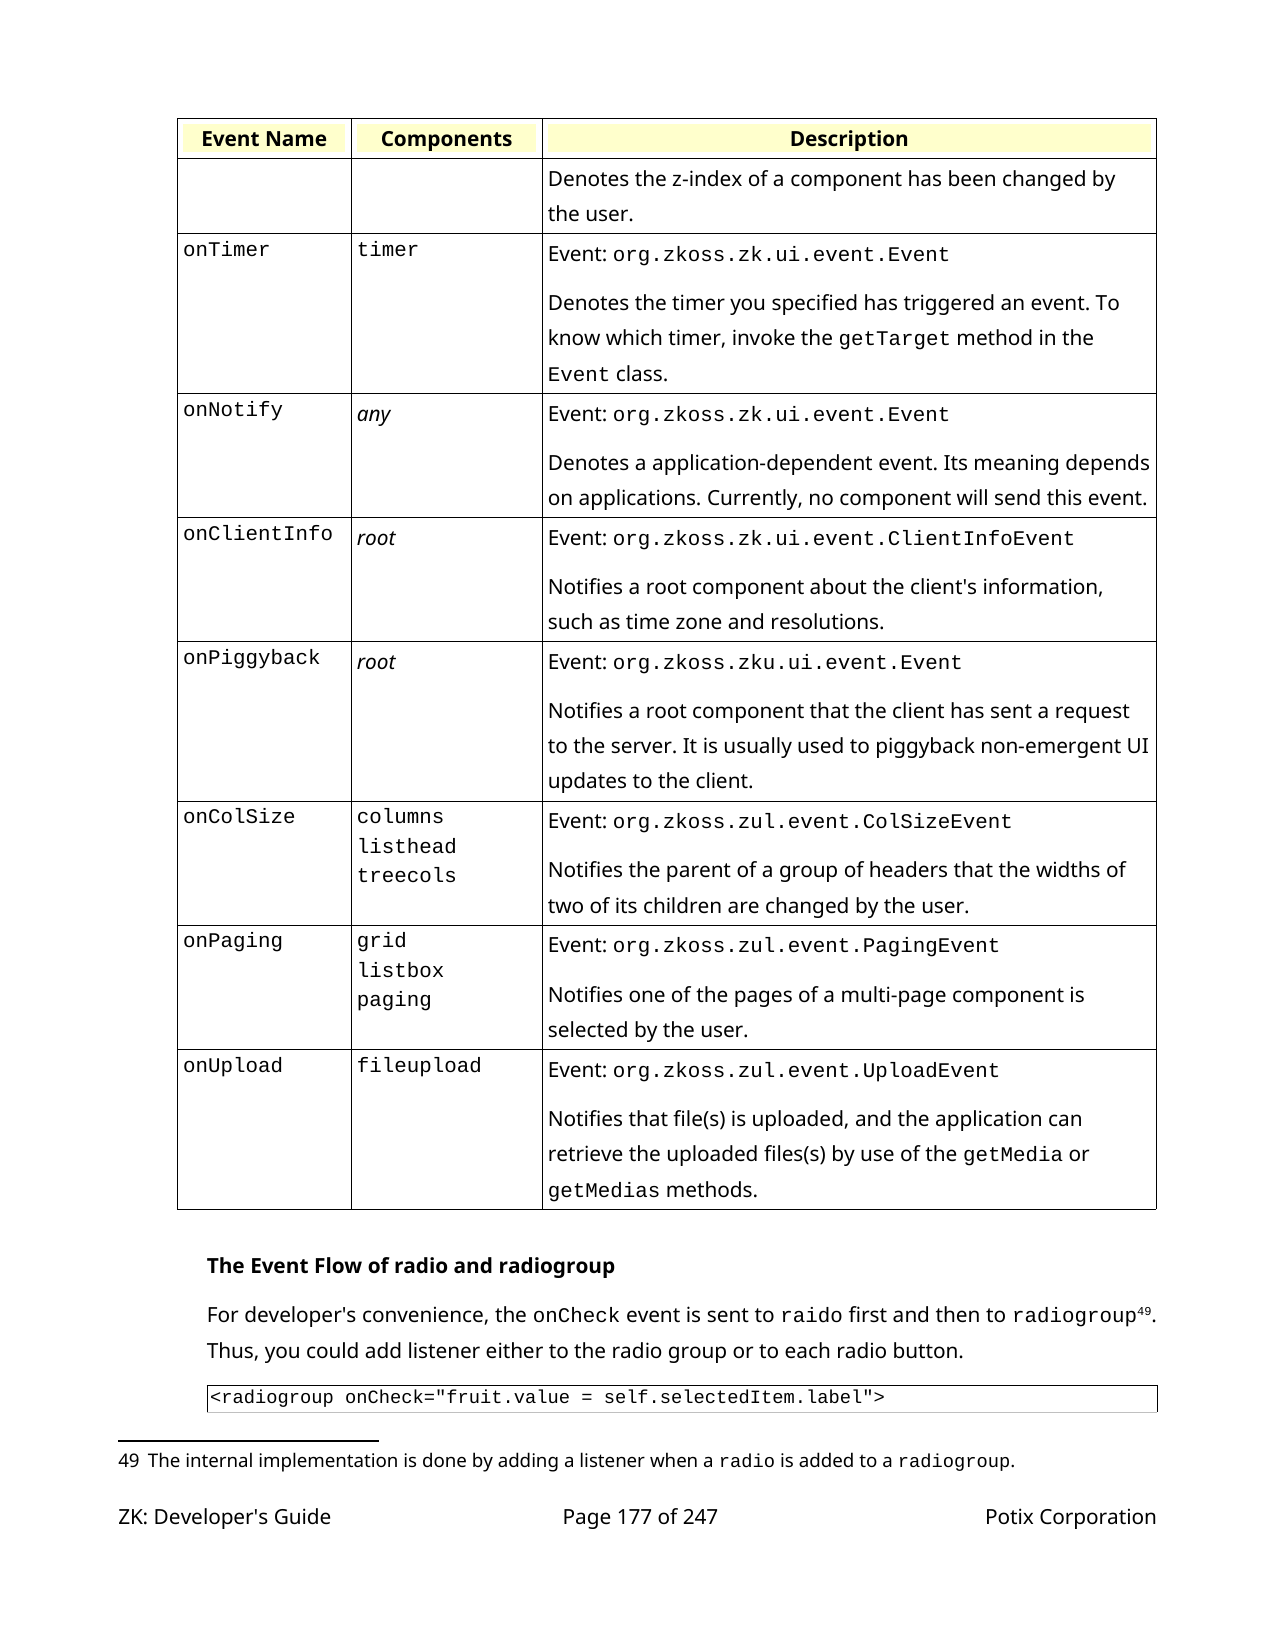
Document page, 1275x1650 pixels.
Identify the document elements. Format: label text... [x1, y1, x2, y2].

table_cell Event: org.zkoss.zul.event.ColSizeEvent Notifies the parent of a group of headers that the widths of two of its children are changed by the user. [543, 802, 1156, 925]
table_cell root [352, 642, 542, 801]
table_cell timer [352, 234, 542, 393]
table_cell onPaging [178, 926, 351, 1049]
table_cell [178, 159, 351, 233]
table_cell onClientInfo [178, 518, 351, 641]
table_cell Denotes the z-index of a component has been changed by the user. [543, 159, 1156, 233]
table_cell onColSize [178, 802, 351, 925]
table_cell onUpload [178, 1050, 351, 1209]
table_cell onTimer [178, 234, 351, 393]
table_cell [352, 159, 542, 233]
table_cell onNotify [178, 394, 351, 517]
table_header Components [352, 119, 542, 158]
text The internal implementation is done by adding a listener when a radio is added to a radiogroup. [118, 1447, 1157, 1473]
table_cell Event: org.zkoss.zku.ui.event.Event Notifies a root component that the client has sent a request to the server. It is usually used to piggyback non-emergent UI updates to the client. [543, 642, 1156, 801]
table_cell Event: org.zkoss.zk.ui.event.Event Denotes a application-dependent event. Its meaning depends on applications. Currently, no component will send this event. [543, 394, 1156, 517]
table_cell root [352, 518, 542, 641]
table_cell Event: org.zkoss.zul.event.PagingEvent Notifies one of the pages of a multi-page component is selected by the user. [543, 926, 1156, 1049]
table_header Description [543, 119, 1156, 158]
table_cell grid listbox paging [352, 926, 542, 1049]
table_cell fileupload [352, 1050, 542, 1209]
table_cell columns listhead treecols [352, 802, 542, 925]
table_cell Event: org.zkoss.zk.ui.event.Event Denotes the timer you specified has triggered an event. To know which timer, invoke the getTarget method in the Event class. [543, 234, 1156, 393]
table_cell any [352, 394, 542, 517]
text For developer's convenience, the onCheck event is sent to raido first and then to radiogroup. Thus, you could add listener either to the radio group or to each radio button. [207, 1300, 1157, 1364]
table_cell Event: org.zkoss.zk.ui.event.ClientInfoEvent Notifies a root component about the client's information, such as time zone and resolutions. [543, 518, 1156, 641]
subtitle The Event Flow of radio and radiogroup [207, 1252, 1157, 1280]
table_header Event Name [178, 119, 351, 158]
table_cell Event: org.zkoss.zul.event.UploadEvent Notifies that file(s) is uploaded, and the application can retrieve the uploaded files(s) by use of the getMedia or getMedias methods. [543, 1050, 1156, 1209]
text <radiogroup onCheck="fruit.value = self.selectedItem.label"> [208, 1386, 1157, 1412]
table_cell onPiggyback [178, 642, 351, 801]
